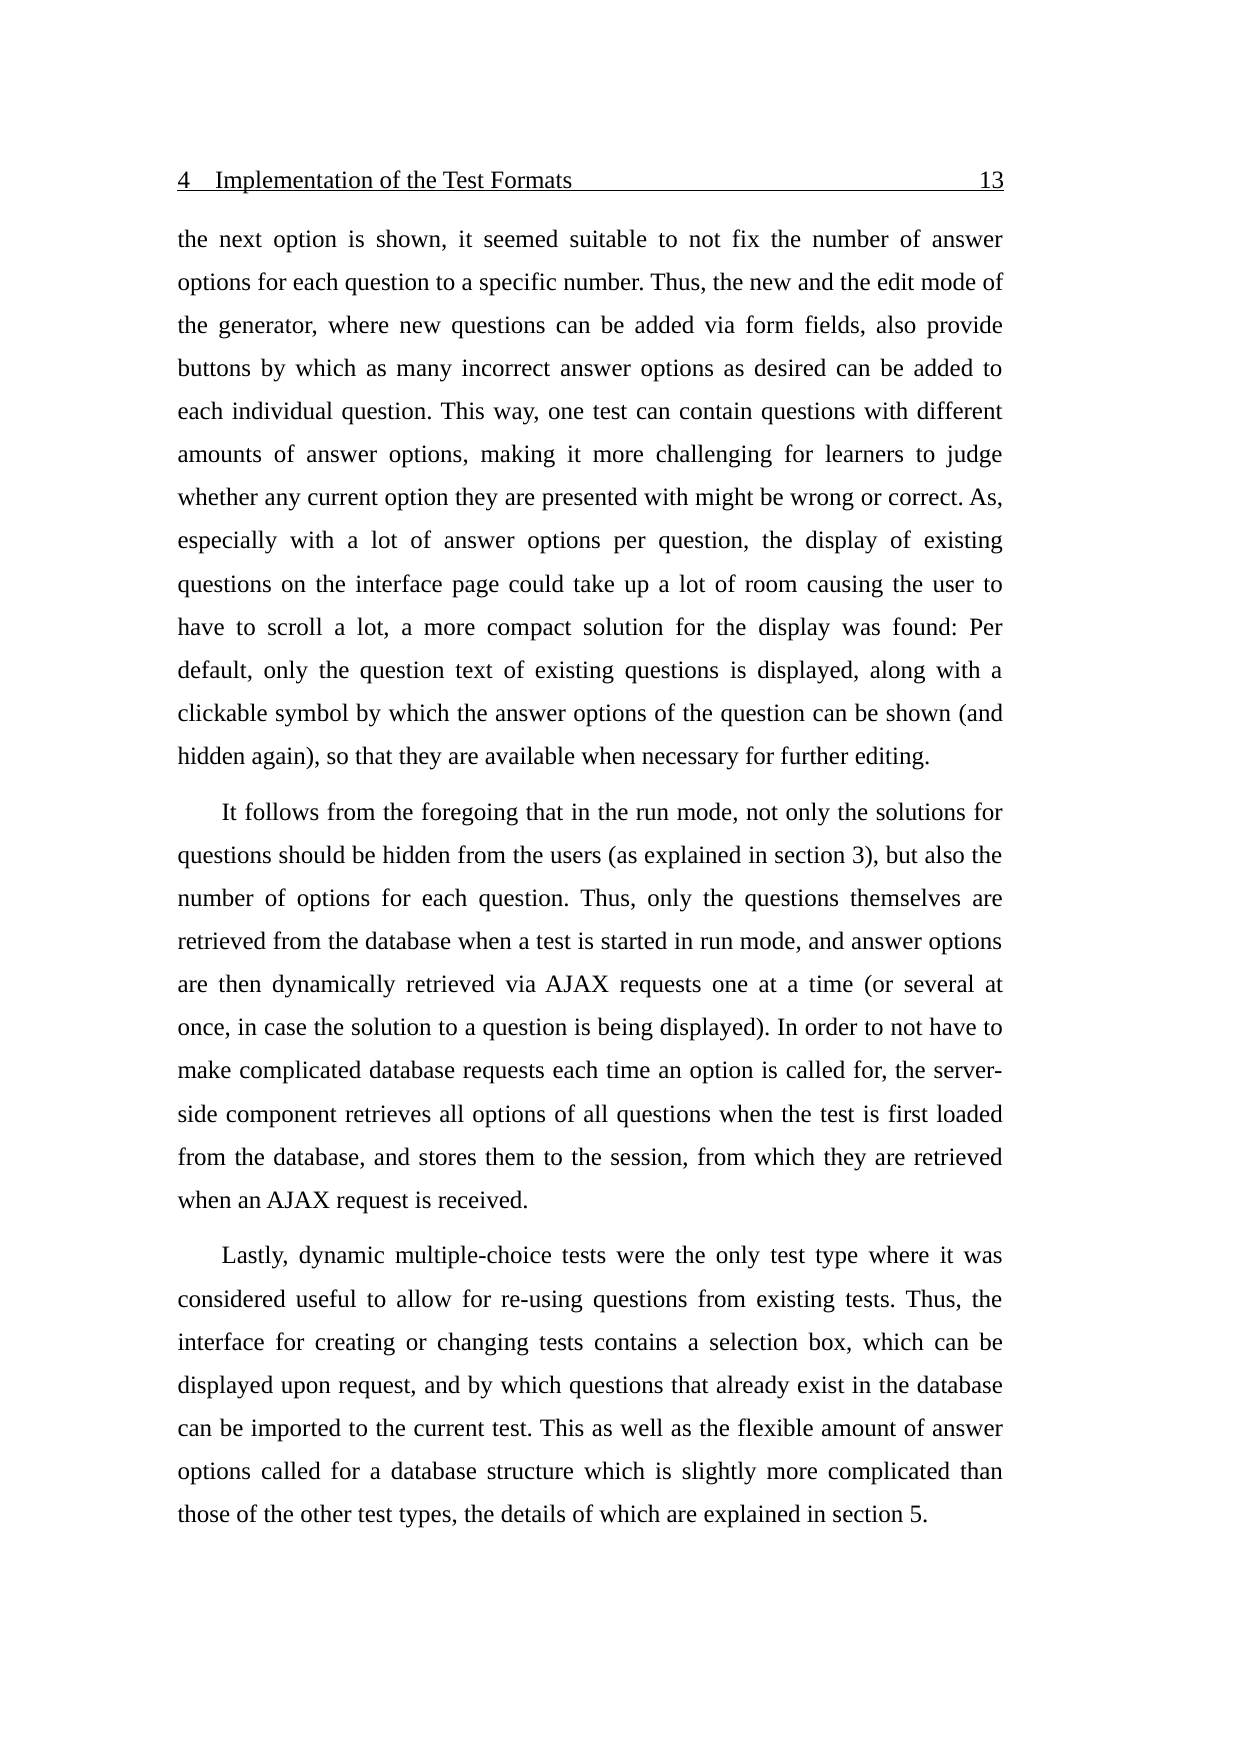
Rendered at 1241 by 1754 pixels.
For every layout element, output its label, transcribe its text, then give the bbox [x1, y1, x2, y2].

text the next option is shown, it seemed suitable to not fix the number of answer options for each question to a specific number. Thus, the new and the edit mode of the generator, where new questions can be added via form fields, also provide buttons by which as many incorrect answer options as desired can be added to each individual question. This way, one test can contain questions with different amounts of answer options, making it more challenging for learners to judge whether any current option they are presented with might be wrong or correct. As, especially with a lot of answer options per question, the display of existing questions on the interface page could take up a lot of room causing the user to have to scroll a lot, a more compact solution for the display was found: Per default, only the question text of existing questions is displayed, along with a clickable symbol by which the answer options of the question can be shown (and hidden again), so that they are available when necessary for further editing. [177, 224, 1004, 770]
text Lastly, dynamic multiple-choice tests were the only test type where it was considered useful to allow for re-using questions from existing tests. Thus, the interface for creating or changing tests contains a selection box, which can be displayed upon request, and by which questions that already exist in the database can be imported to the current test. This as well as the flexible amount of answer options called for a database structure which is slightly more complicated than those of the other test types, the details of which are explained in section 5. [177, 1241, 1004, 1528]
text It follows from the foregoing that in the run mode, not only the solutions for questions should be hidden from the users (as explained in section 3), but also the number of options for each question. Thus, only the questions themselves are retrieved from the database when a test is started in run mode, and answer options are then dynamically retrieved via AJAX requests one at a time (or several at once, in case the solution to a question is being displayed). In order to not have to make complicated database requests each time an option is called for, the server-side component retrieves all options of all questions when the test is first loaded from the database, and stores them to the session, from which they are retrieved when an AJAX request is received. [177, 797, 1004, 1214]
